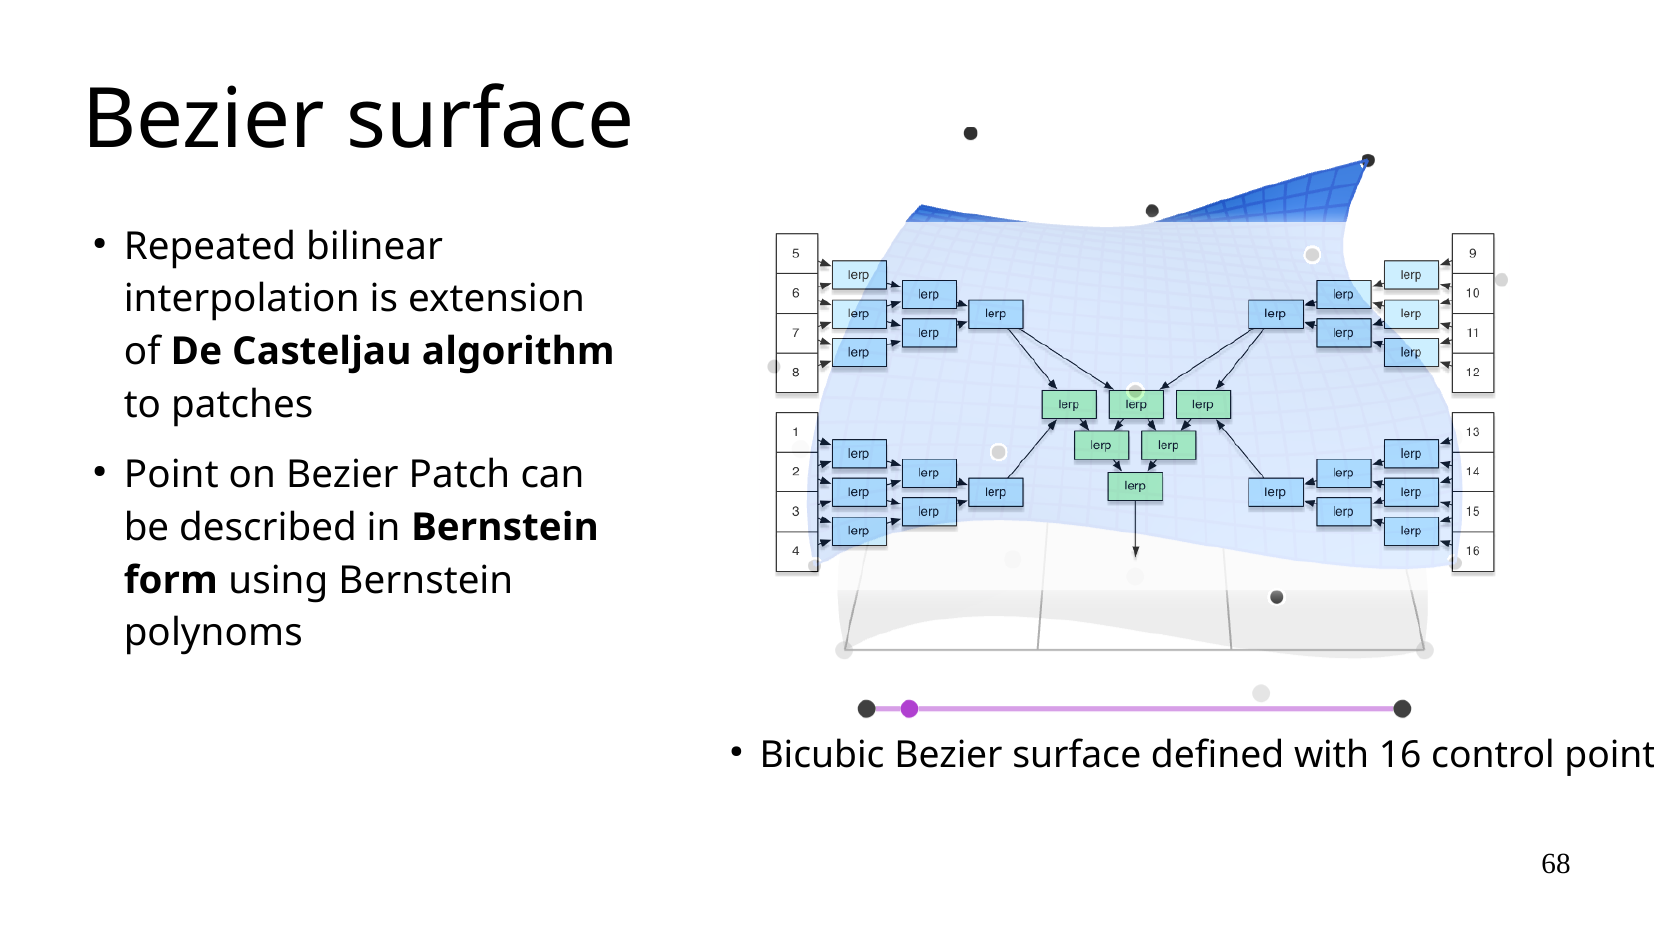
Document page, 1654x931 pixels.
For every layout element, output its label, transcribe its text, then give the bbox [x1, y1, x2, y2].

title Bezier surface [82, 37, 1571, 193]
picture [720, 127, 1520, 727]
list Repeated bilinear interpolation is extension of De Casteljau algorithm to patches Point on Bezier Patch can be described in Bernstein form using Bernstein polynoms [82, 217, 631, 661]
list Bicubic Bezier surface defined with 16 control points [720, 727, 1654, 781]
